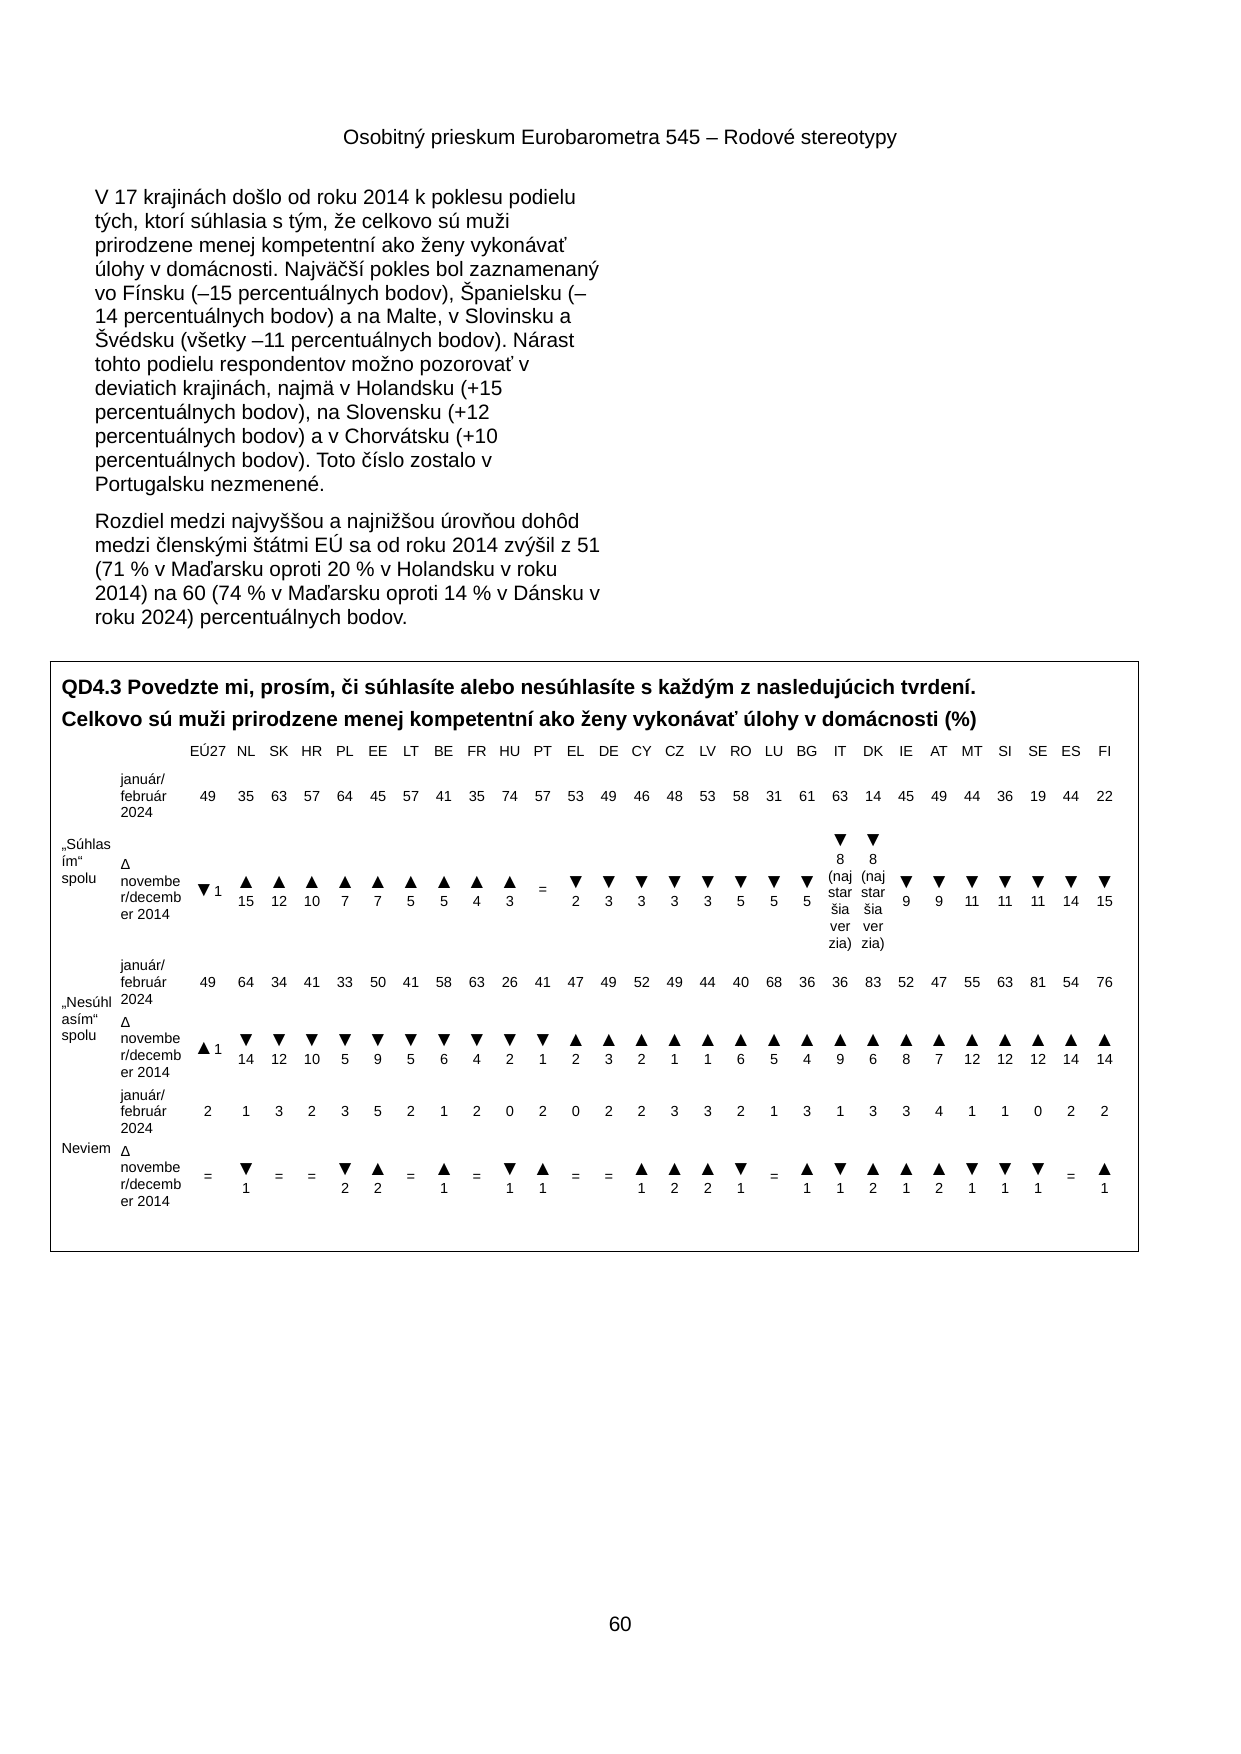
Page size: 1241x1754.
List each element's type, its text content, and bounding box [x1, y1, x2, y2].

table_cell Neviem [59, 1083, 117, 1212]
table_cell = [394, 1139, 427, 1212]
table_cell ▲8 [890, 1010, 922, 1083]
table_cell = [592, 1139, 625, 1212]
table_cell ▼14 [229, 1010, 262, 1083]
table_cell ▲7 [328, 824, 361, 954]
table_cell ▲15 [229, 824, 262, 954]
table_cell ▲2 [658, 1139, 691, 1212]
table_cell FI [1087, 735, 1122, 768]
table_cell 35 [460, 768, 493, 824]
table_cell ▼9 [890, 824, 922, 954]
table_cell 41 [295, 954, 328, 1010]
table_cell 64 [328, 768, 361, 824]
table_cell ▼2 [328, 1139, 361, 1212]
table_cell ▲3 [493, 824, 526, 954]
table_cell ▲4 [790, 1010, 823, 1083]
table_cell ▼1 [824, 1139, 856, 1212]
table_cell Δ november/december 2014 [118, 824, 186, 954]
table_cell ▲7 [923, 1010, 955, 1083]
table_cell ▲1 [526, 1139, 559, 1212]
table_cell ▲5 [427, 824, 460, 954]
table_cell 47 [923, 954, 955, 1010]
table_cell 49 [186, 954, 229, 1010]
table_cell 1 [955, 1083, 988, 1139]
table_cell EÚ27 [186, 735, 229, 768]
table_cell ▼5 [758, 824, 790, 954]
table_cell ▼1 [186, 824, 229, 954]
table_cell „Súhlasím“ spolu [59, 768, 117, 954]
table_cell ▼3 [658, 824, 691, 954]
table_cell RO [724, 735, 757, 768]
table_cell ▼3 [592, 824, 625, 954]
table_cell ▲12 [1021, 1010, 1054, 1083]
table_cell 0 [1021, 1083, 1054, 1139]
table_cell ▲2 [559, 1010, 592, 1083]
table_cell Δ november/december 2014 [118, 1010, 186, 1083]
table_cell 45 [361, 768, 394, 824]
table_cell 1 [824, 1083, 856, 1139]
table_cell január/február 2024 [118, 1083, 186, 1139]
table_cell 1 [229, 1083, 262, 1139]
table_cell 44 [1054, 768, 1087, 824]
table_cell ▲2 [691, 1139, 724, 1212]
table_cell 44 [691, 954, 724, 1010]
table_cell Celkovo sú muži prirodzene menej kompetentní ako ženy vykonávať úlohy v domácnosti (%) [59, 703, 1122, 735]
table_cell 3 [691, 1083, 724, 1139]
table_cell SK [262, 735, 295, 768]
table_cell ▲1 [1087, 1139, 1122, 1212]
table_cell 45 [890, 768, 922, 824]
table_cell 57 [526, 768, 559, 824]
table_cell 35 [229, 768, 262, 824]
table_cell ▲2 [923, 1139, 955, 1212]
table_cell DK [856, 735, 889, 768]
table_cell CZ [658, 735, 691, 768]
table_cell = [295, 1139, 328, 1212]
table_header QD4.3 Povedzte mi, prosím, či súhlasíte alebo nesúhlasíte s každým z nasledujúcich tvrdení. [59, 670, 1122, 703]
table_cell ▲1 [186, 1010, 229, 1083]
table_cell 81 [1021, 954, 1054, 1010]
table_cell „Nesúhlasím“ spolu [59, 954, 117, 1083]
table_cell 74 [493, 768, 526, 824]
table_cell 2 [186, 1083, 229, 1139]
table_cell HR [295, 735, 328, 768]
table_cell EE [361, 735, 394, 768]
table_cell 61 [790, 768, 823, 824]
table_cell január/február 2024 [118, 954, 186, 1010]
table_cell 53 [691, 768, 724, 824]
table_cell ▼11 [955, 824, 988, 954]
table_cell = [559, 1139, 592, 1212]
table_cell ▼8 (najstaršia verzia) [824, 824, 856, 954]
table_cell ▼6 [427, 1010, 460, 1083]
table_cell EL [559, 735, 592, 768]
table_cell CY [625, 735, 658, 768]
table_cell LU [758, 735, 790, 768]
table_cell ▼2 [493, 1010, 526, 1083]
table_cell ▼11 [989, 824, 1021, 954]
text V 17 krajinách došlo od roku 2014 k poklesu podielu tých, ktorí súhlasia s tým, že celkovo sú muži prirodzene menej kompetentní ako ženy vykonávať úlohy v domácnosti. Najväčší pokles bol zaznamenaný vo Fínsku (–15 percentuálnych bodov), Španielsku (–14 percentuálnych bodov) a na Malte, v Slovinsku a Švédsku (všetky –11 percentuálnych bodov). Nárast tohto podielu respondentov možno pozorovať v deviatich krajinách, najmä v Holandsku (+15 percentuálnych bodov), na Slovensku (+12 percentuálnych bodov) a v Chorvátsku (+10 percentuálnych bodov). Toto číslo zostalo v Portugalsku nezmenené. [94, 184, 605, 496]
table_cell ▲9 [824, 1010, 856, 1083]
table_cell HU [493, 735, 526, 768]
table_cell 5 [361, 1083, 394, 1139]
table_cell ▲1 [427, 1139, 460, 1212]
table_cell ▲5 [758, 1010, 790, 1083]
table_cell ES [1054, 735, 1087, 768]
table_cell = [186, 1139, 229, 1212]
table_cell BG [790, 735, 823, 768]
table_cell 2 [460, 1083, 493, 1139]
table_cell ▼2 [559, 824, 592, 954]
table_cell 58 [427, 954, 460, 1010]
table_cell ▼3 [691, 824, 724, 954]
table_cell 64 [229, 954, 262, 1010]
table_cell ▲1 [625, 1139, 658, 1212]
table_cell ▲14 [1087, 1010, 1122, 1083]
table_cell ▼15 [1087, 824, 1122, 954]
table_cell 3 [790, 1083, 823, 1139]
table_cell = [262, 1139, 295, 1212]
table_cell 49 [658, 954, 691, 1010]
table_cell 52 [625, 954, 658, 1010]
table_cell = [460, 1139, 493, 1212]
table_cell BE [427, 735, 460, 768]
table_cell 57 [295, 768, 328, 824]
table_cell MT [955, 735, 988, 768]
table_cell 2 [625, 1083, 658, 1139]
table_cell ▲2 [625, 1010, 658, 1083]
table_cell 2 [1054, 1083, 1087, 1139]
table_cell ▼14 [1054, 824, 1087, 954]
table_cell 2 [526, 1083, 559, 1139]
table_cell 4 [923, 1083, 955, 1139]
table_cell ▲2 [856, 1139, 889, 1212]
table_cell 19 [1021, 768, 1054, 824]
table_cell 3 [890, 1083, 922, 1139]
table_cell = [526, 824, 559, 954]
table_cell NL [229, 735, 262, 768]
table_cell ▼1 [526, 1010, 559, 1083]
table_cell 76 [1087, 954, 1122, 1010]
table_cell 2 [394, 1083, 427, 1139]
table_cell ▲7 [361, 824, 394, 954]
table_cell ▼1 [955, 1139, 988, 1212]
table_cell 53 [559, 768, 592, 824]
table_cell 63 [824, 768, 856, 824]
table_cell ▲3 [592, 1010, 625, 1083]
table_cell 26 [493, 954, 526, 1010]
table_cell PT [526, 735, 559, 768]
table_cell ▼4 [460, 1010, 493, 1083]
table_cell 49 [592, 768, 625, 824]
table_cell 48 [658, 768, 691, 824]
table_cell 63 [989, 954, 1021, 1010]
table_cell ▲6 [724, 1010, 757, 1083]
table_cell 50 [361, 954, 394, 1010]
table_cell ▲14 [1054, 1010, 1087, 1083]
table_cell IT [824, 735, 856, 768]
table_cell Δ november/december 2014 [118, 1139, 186, 1212]
table_cell [118, 735, 186, 768]
table_cell 41 [427, 768, 460, 824]
table_cell 52 [890, 954, 922, 1010]
table_cell ▲12 [262, 824, 295, 954]
table_cell AT [923, 735, 955, 768]
table_cell ▼5 [724, 824, 757, 954]
table_cell 36 [790, 954, 823, 1010]
table_cell 2 [1087, 1083, 1122, 1139]
table_cell 2 [592, 1083, 625, 1139]
table_cell 83 [856, 954, 889, 1010]
table_cell 55 [955, 954, 988, 1010]
table_cell 41 [394, 954, 427, 1010]
table_cell ▼9 [361, 1010, 394, 1083]
table_cell 22 [1087, 768, 1122, 824]
table_cell ▼3 [625, 824, 658, 954]
table_cell ▲1 [658, 1010, 691, 1083]
table_cell PL [328, 735, 361, 768]
table_cell ▼5 [394, 1010, 427, 1083]
table_cell 31 [758, 768, 790, 824]
table_cell ▼12 [262, 1010, 295, 1083]
table_cell 63 [262, 768, 295, 824]
table_cell 40 [724, 954, 757, 1010]
table_cell 47 [559, 954, 592, 1010]
table_cell LT [394, 735, 427, 768]
table_cell 1 [989, 1083, 1021, 1139]
table_cell ▲6 [856, 1010, 889, 1083]
table_cell ▲4 [460, 824, 493, 954]
table_cell 2 [724, 1083, 757, 1139]
table_cell 49 [592, 954, 625, 1010]
table_cell 3 [328, 1083, 361, 1139]
text Rozdiel medzi najvyššou a najnižšou úrovňou dohôd medzi členskými štátmi EÚ sa od roku 2014 zvýšil z 51 (71 % v Maďarsku oproti 20 % v Holandsku v roku 2014) na 60 (74 % v Maďarsku oproti 14 % v Dánsku v roku 2024) percentuálnych bodov. [94, 509, 605, 629]
table_cell 1 [427, 1083, 460, 1139]
table_cell 68 [758, 954, 790, 1010]
table_cell 58 [724, 768, 757, 824]
table_cell 36 [824, 954, 856, 1010]
table_cell IE [890, 735, 922, 768]
table_cell 0 [559, 1083, 592, 1139]
table_cell 34 [262, 954, 295, 1010]
table_cell 33 [328, 954, 361, 1010]
table_cell ▲5 [394, 824, 427, 954]
table_cell = [758, 1139, 790, 1212]
table_cell 46 [625, 768, 658, 824]
table_cell ▼1 [989, 1139, 1021, 1212]
table_cell 1 [758, 1083, 790, 1139]
table_cell ▼10 [295, 1010, 328, 1083]
table_cell 57 [394, 768, 427, 824]
table_cell SI [989, 735, 1021, 768]
table_cell [59, 735, 117, 768]
table_cell ▼1 [1021, 1139, 1054, 1212]
table_cell 3 [262, 1083, 295, 1139]
table_cell 36 [989, 768, 1021, 824]
table_cell január/február 2024 [118, 768, 186, 824]
table_cell ▲1 [790, 1139, 823, 1212]
table_cell 14 [856, 768, 889, 824]
table_cell ▼1 [493, 1139, 526, 1212]
table_cell ▲1 [890, 1139, 922, 1212]
table_cell SE [1021, 735, 1054, 768]
table_cell 54 [1054, 954, 1087, 1010]
table_cell ▼1 [229, 1139, 262, 1212]
table_cell ▼5 [328, 1010, 361, 1083]
table_cell FR [460, 735, 493, 768]
table_cell ▲12 [989, 1010, 1021, 1083]
table_cell ▲1 [691, 1010, 724, 1083]
table_cell ▼8 (najstaršia verzia) [856, 824, 889, 954]
table_cell ▼1 [724, 1139, 757, 1212]
table_cell = [1054, 1139, 1087, 1212]
table_cell ▲10 [295, 824, 328, 954]
table_cell 44 [955, 768, 988, 824]
table_cell LV [691, 735, 724, 768]
table_cell ▼9 [923, 824, 955, 954]
table_cell 49 [186, 768, 229, 824]
table_cell 49 [923, 768, 955, 824]
table_cell ▼5 [790, 824, 823, 954]
table_cell ▲2 [361, 1139, 394, 1212]
table_cell 0 [493, 1083, 526, 1139]
table_cell 63 [460, 954, 493, 1010]
table_cell DE [592, 735, 625, 768]
table_cell ▼11 [1021, 824, 1054, 954]
table_cell 41 [526, 954, 559, 1010]
table_cell 2 [295, 1083, 328, 1139]
table_cell 3 [856, 1083, 889, 1139]
table_cell ▲12 [955, 1010, 988, 1083]
table_cell 3 [658, 1083, 691, 1139]
